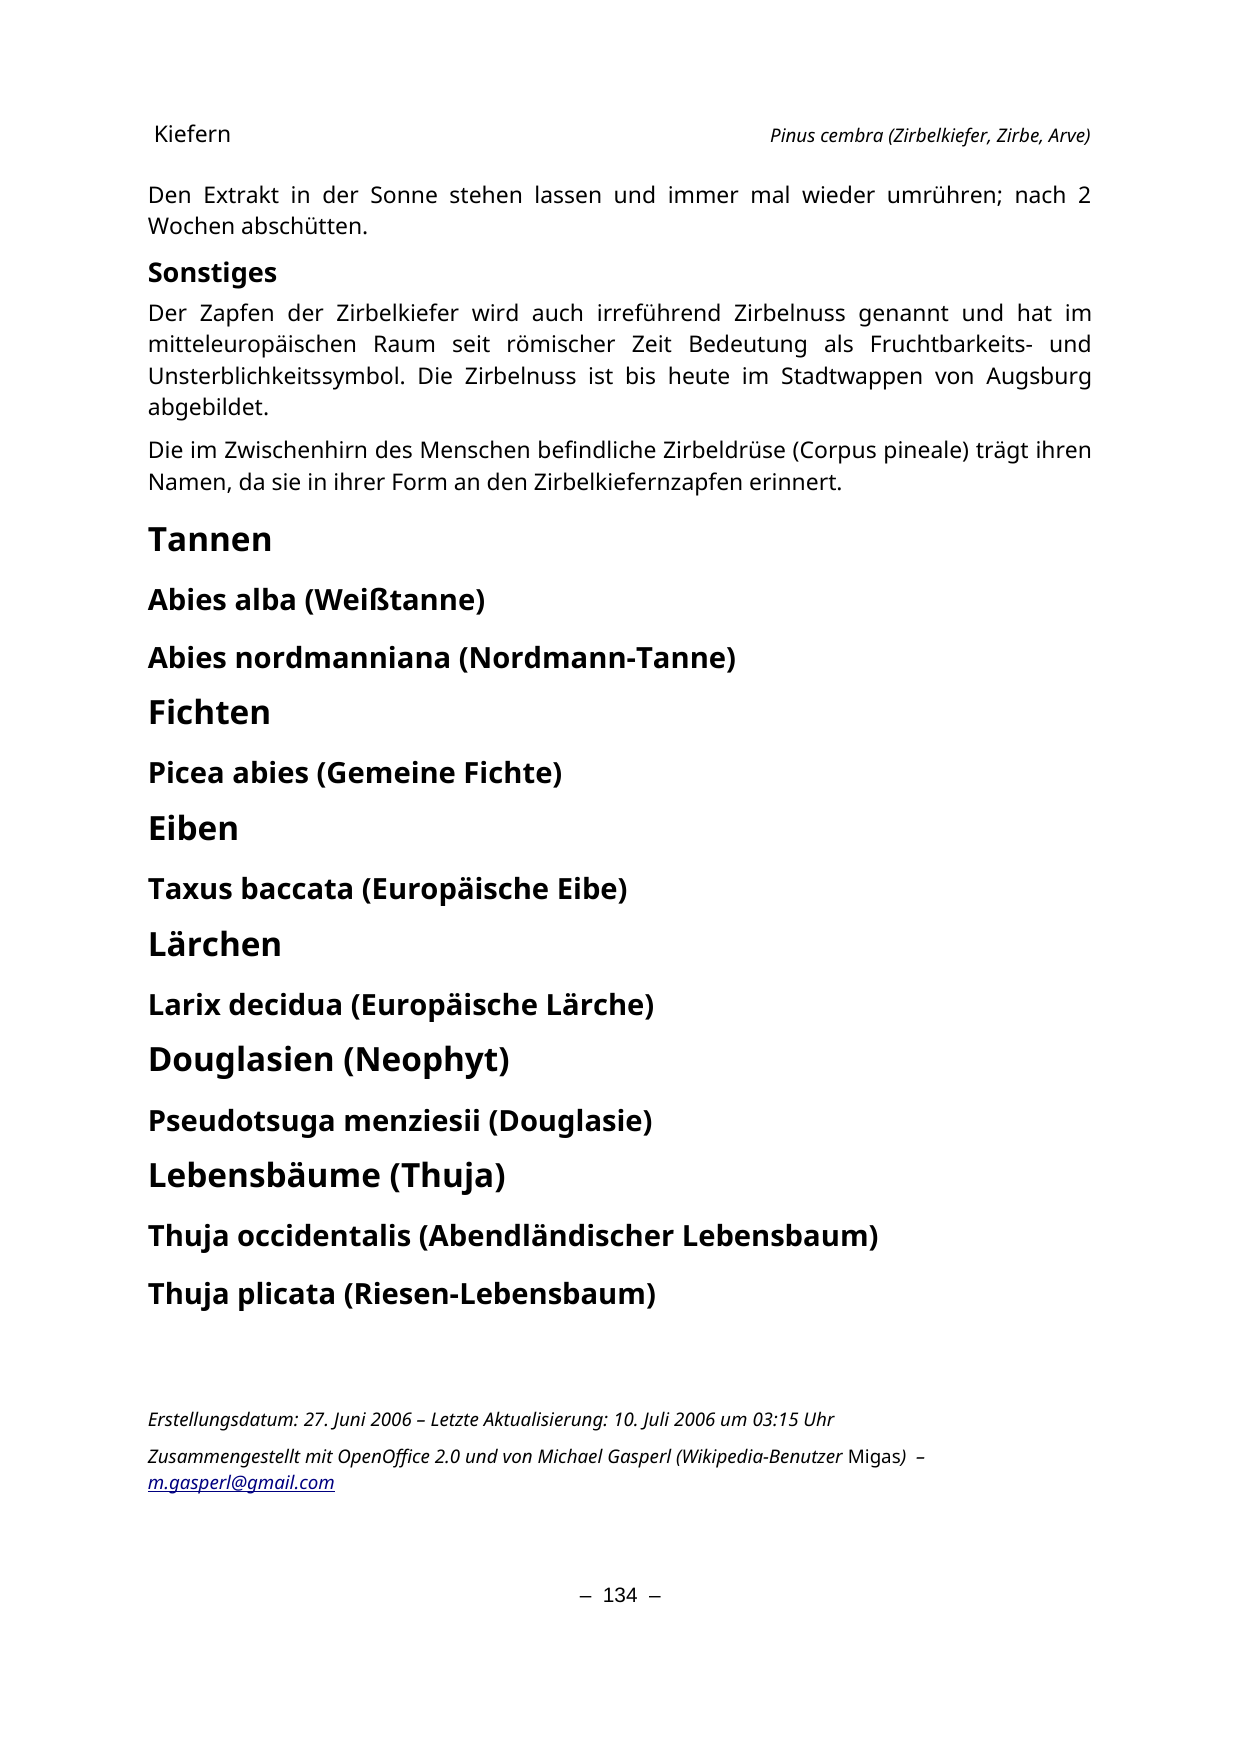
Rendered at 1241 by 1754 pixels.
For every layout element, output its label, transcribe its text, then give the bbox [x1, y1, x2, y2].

subtitle Abies alba (Weißtanne) [148, 579, 1093, 619]
subtitle Fichten [148, 689, 1093, 734]
subtitle Eiben [148, 805, 1093, 850]
subtitle Lebensbäume (Thuja) [148, 1152, 1093, 1197]
subtitle Abies nordmanniana (Nordmann-Tanne) [148, 637, 1093, 677]
subtitle Taxus baccata (Europäische Eibe) [148, 868, 1093, 908]
text Zusammengestellt mit OpenOffice 2.0 und von Michael Gasperl (Wikipedia-Benutzer Migas) – m.gasperl@gmail.com [148, 1444, 1093, 1495]
subtitle Larix decidua (Europäische Lärche) [148, 984, 1093, 1024]
subtitle Pseudotsuga menziesii (Douglasie) [148, 1100, 1093, 1139]
subtitle Douglasien (Neophyt) [148, 1036, 1093, 1082]
text Der Zapfen der Zirbelkiefer wird auch irreführend Zirbelnuss genannt und hat im mitteleuropäischen Raum seit römischer Zeit Bedeutung als Fruchtbarkeits- und Unsterblichkeitssymbol. Die Zirbelnuss ist bis heute im Stadtwappen von Augsburg abgebildet. [148, 297, 1093, 422]
subtitle Picea abies (Gemeine Fichte) [148, 753, 1093, 792]
text Den Extrakt in der Sonne stehen lassen und immer mal wieder umrühren; nach 2 Wochen abschütten. [148, 179, 1093, 241]
text Die im Zwischenhirn des Menschen befindliche Zirbeldrüse (Corpus pineale) trägt ihren Namen, da sie in ihrer Form an den Zirbelkiefernzapfen erinnert. [148, 434, 1093, 497]
subtitle Sonstiges [148, 254, 1093, 291]
subtitle Tannen [148, 516, 1093, 561]
subtitle Thuja plicata (Riesen-Lebensbaum) [148, 1273, 1093, 1313]
subtitle Thuja occidentalis (Abendländischer Lebensbaum) [148, 1216, 1093, 1255]
text Erstellungsdatum: 27. Juni 2006 – Letzte Aktualisierung: 10. Juli 2006 um 03:15 Uhr [148, 1406, 1093, 1431]
subtitle Lärchen [148, 920, 1093, 966]
